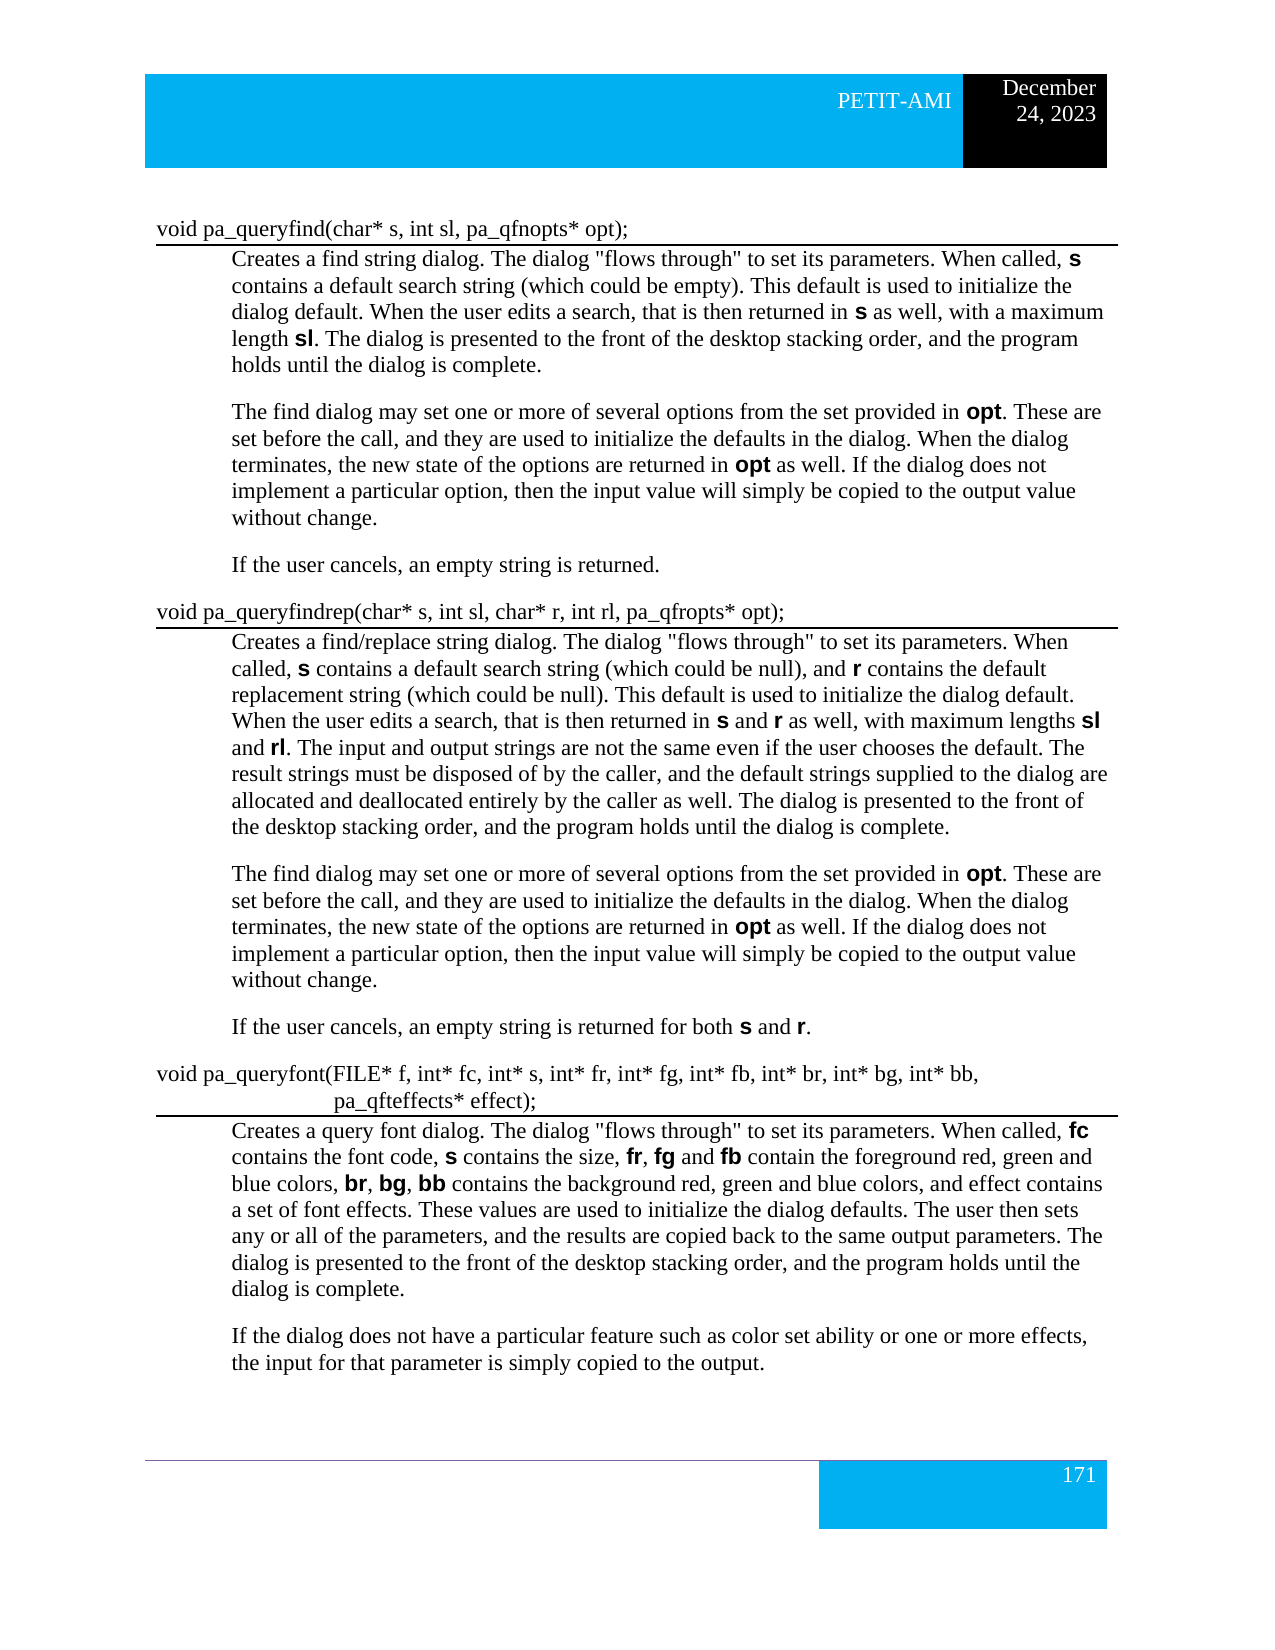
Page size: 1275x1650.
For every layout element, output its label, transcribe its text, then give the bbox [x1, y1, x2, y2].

text Creates a find string dialog. The dialog "flows through" to set its parameters. When called, s contains a default search string (which could be empty). This default is used to initialize the dialog default. When the user edits a search, that is then returned in s as well, with a maximum length sl. The dialog is presented to the front of the desktop stacking order, and the program holds until the dialog is complete. [231, 246, 1118, 377]
text If the user cancels, an empty string is returned. [231, 551, 1118, 577]
text void pa_queryfindrep(char* s, int sl, char* r, int rl, pa_qfropts* opt); [156, 598, 1118, 627]
text If the dialog does not have a particular feature such as color set ability or one or more effects, the input for that parameter is simply copied to the output. [231, 1322, 1118, 1375]
text The find dialog may set one or more of several options from the set provided in opt. These are set before the call, and they are used to initialize the defaults in the dialog. When the dialog terminates, the new state of the options are returned in opt as well. If the dialog does not implement a particular option, then the input value will simply be copied to the output value without change. [231, 398, 1118, 530]
text Creates a query font dialog. The dialog "flows through" to set its parameters. When called, fc contains the font code, s contains the size, fr, fg and fb contain the foreground red, green and blue colors, br, bg, bb contains the background red, green and blue colors, and effect contains a set of font effects. These values are used to initialize the dialog defaults. The user then sets any or all of the parameters, and the results are copied back to the same output parameters. The dialog is presented to the front of the desktop stacking order, and the program holds until the dialog is complete. [231, 1117, 1118, 1302]
text The find dialog may set one or more of several options from the set provided in opt. These are set before the call, and they are used to initialize the defaults in the dialog. When the dialog terminates, the new state of the options are returned in opt as well. If the dialog does not implement a particular option, then the input value will simply be copied to the output value without change. [231, 860, 1118, 992]
text pa_qfteffects* effect); [156, 1087, 1118, 1115]
text Creates a find/replace string dialog. The dialog "flows through" to set its parameters. When called, s contains a default search string (which could be null), and r contains the default replacement string (which could be null). This default is used to initialize the dialog default. When the user edits a search, that is then returned in s and r as well, with maximum lengths sl and rl. The input and output strings are not the same even if the user chooses the default. The result strings must be disposed of by the caller, and the default strings supplied to the dialog are allocated and deallocated entirely by the caller as well. The dialog is presented to the front of the desktop stacking order, and the program holds until the dialog is complete. [231, 629, 1118, 839]
text void pa_queryfind(char* s, int sl, pa_qfnopts* opt); [156, 215, 1118, 244]
text If the user cancels, an empty string is returned for both s and r. [231, 1013, 1118, 1039]
text void pa_queryfont(FILE* f, int* fc, int* s, int* fr, int* fg, int* fb, int* br, int* bg, int* bb, [156, 1060, 1118, 1087]
